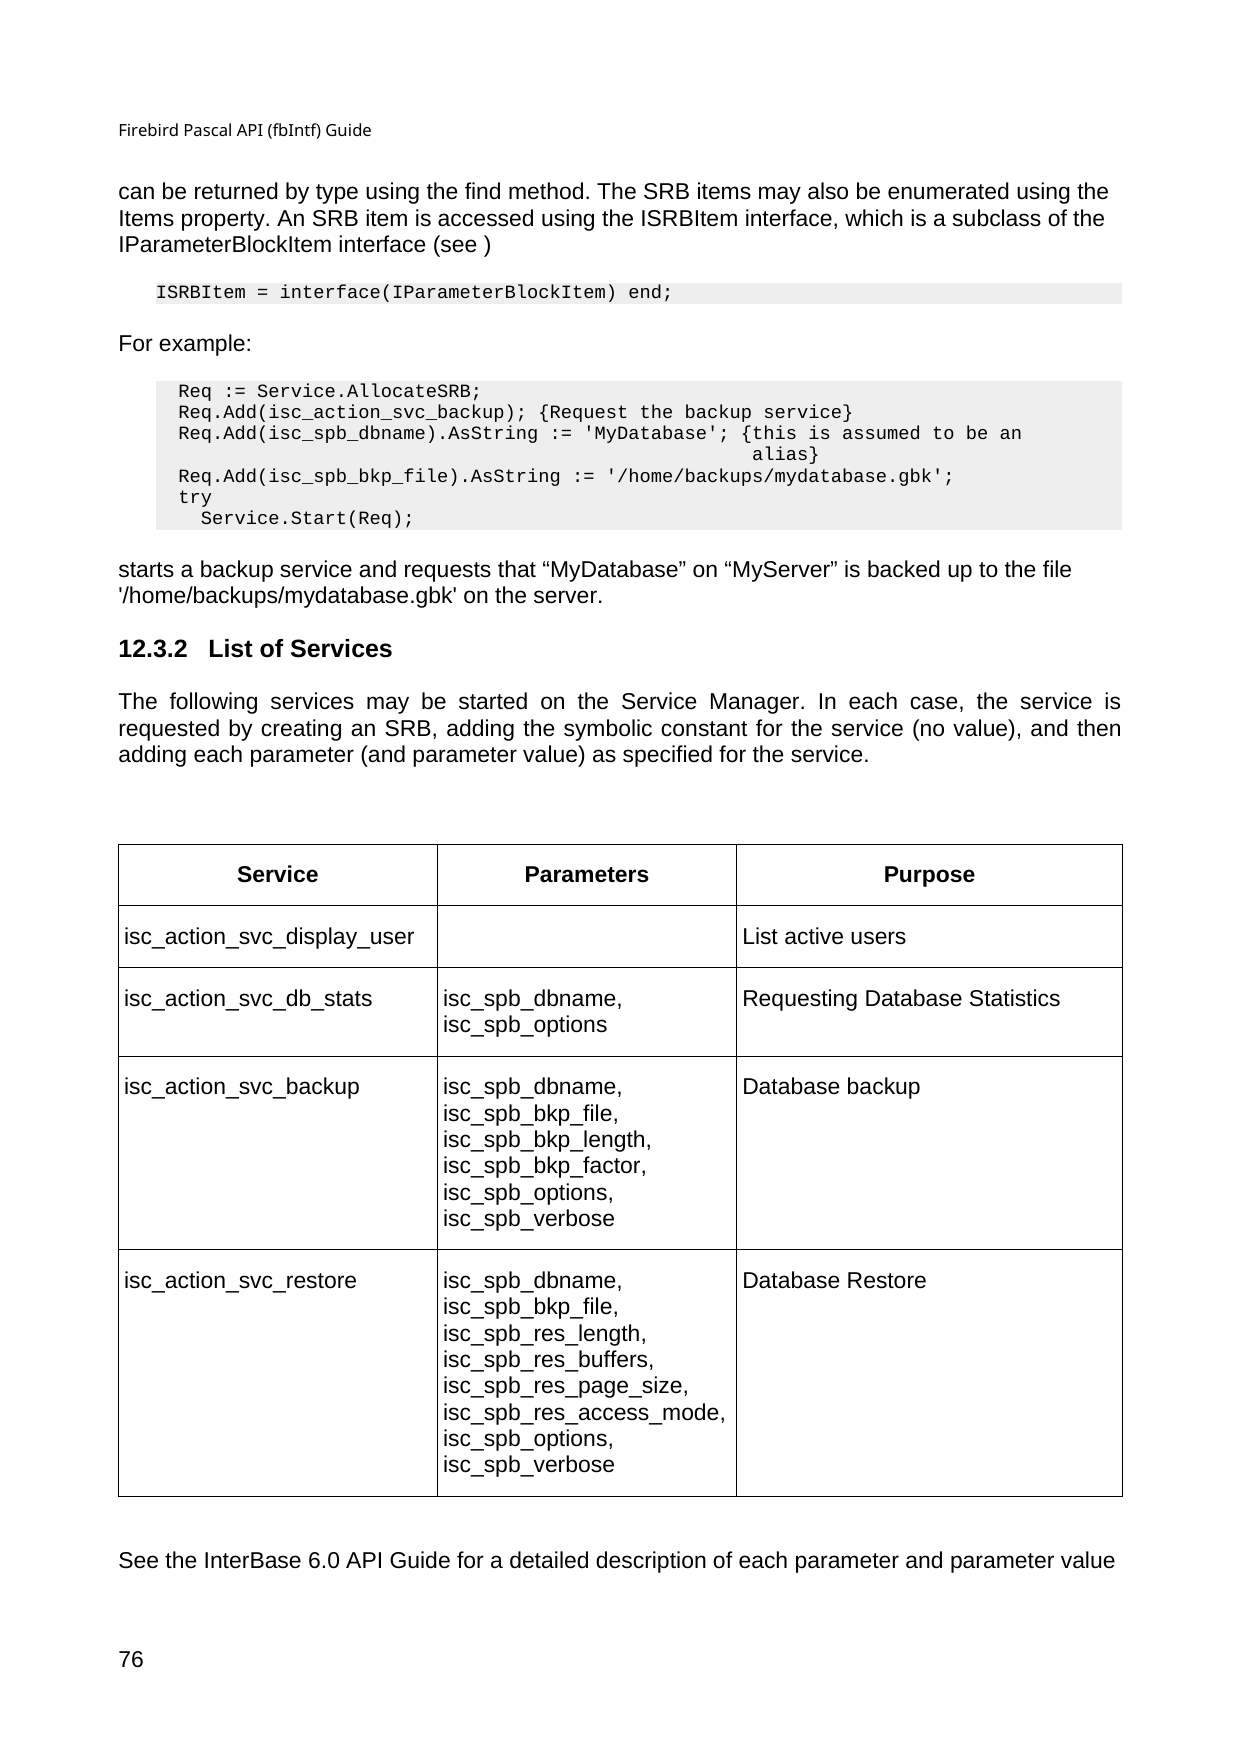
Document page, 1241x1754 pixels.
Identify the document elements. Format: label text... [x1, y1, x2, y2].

text ISRBItem = interface(IParameterBlockItem) end; [156, 283, 1122, 304]
table_cell isc_spb_dbname, isc_spb_options [438, 968, 736, 1056]
table_cell isc_action_svc_display_user [119, 906, 437, 967]
text try [156, 488, 1122, 509]
table_cell [438, 906, 736, 967]
subtitle List of Services [118, 634, 1122, 663]
table_cell isc_spb_dbname, isc_spb_bkp_file, isc_spb_bkp_length, isc_spb_bkp_factor, isc_spb_options, isc_spb_verbose [438, 1057, 736, 1249]
table_cell isc_action_svc_restore [119, 1250, 437, 1496]
text Req.Add(isc_spb_dbname).AsString := 'MyDatabase'; {this is assumed to be an [156, 424, 1122, 445]
table_cell Requesting Database Statistics [737, 968, 1122, 1056]
table_cell List active users [737, 906, 1122, 967]
text Service.Start(Req); [156, 509, 1122, 530]
text starts a backup service and requests that “MyDatabase” on “MyServer” is backed up to the file '/home/backups/mydatabase.gbk' on the server. [118, 556, 1122, 608]
table_cell isc_action_svc_backup [119, 1057, 437, 1249]
text Req.Add(isc_action_svc_backup); {Request the backup service} [156, 403, 1122, 424]
text For example: [118, 329, 1122, 356]
table_cell Database Restore [737, 1250, 1122, 1496]
table_header Parameters [438, 845, 736, 905]
table_cell isc_action_svc_db_stats [119, 968, 437, 1056]
text The following services may be started on the Service Manager. In each case, the service is requested by creating an SRB, adding the symbolic constant for the service (no value), and then adding each parameter (and parameter value) as specified for the service. [118, 688, 1122, 767]
text Req.Add(isc_spb_bkp_file).AsString := '/home/backups/mydatabase.gbk'; [156, 466, 1122, 488]
table_cell isc_spb_dbname, isc_spb_bkp_file, isc_spb_res_length, isc_spb_res_buffers, isc_spb_res_page_size, isc_spb_res_access_mode, isc_spb_options, isc_spb_verbose [438, 1250, 736, 1496]
text Req := Service.AllocateSRB; [156, 381, 1122, 403]
text can be returned by type using the find method. The SRB items may also be enumerated using the Items property. An SRB item is accessed using the ISRBItem interface, which is a subclass of the IParameterBlockItem interface (see ) [118, 178, 1122, 257]
table_cell Database backup [737, 1057, 1122, 1249]
text See the InterBase 6.0 API Guide for a detailed description of each parameter and parameter value [118, 1547, 1122, 1573]
table_header Purpose [737, 845, 1122, 905]
table_header Service [119, 845, 437, 905]
text alias} [156, 445, 1122, 466]
